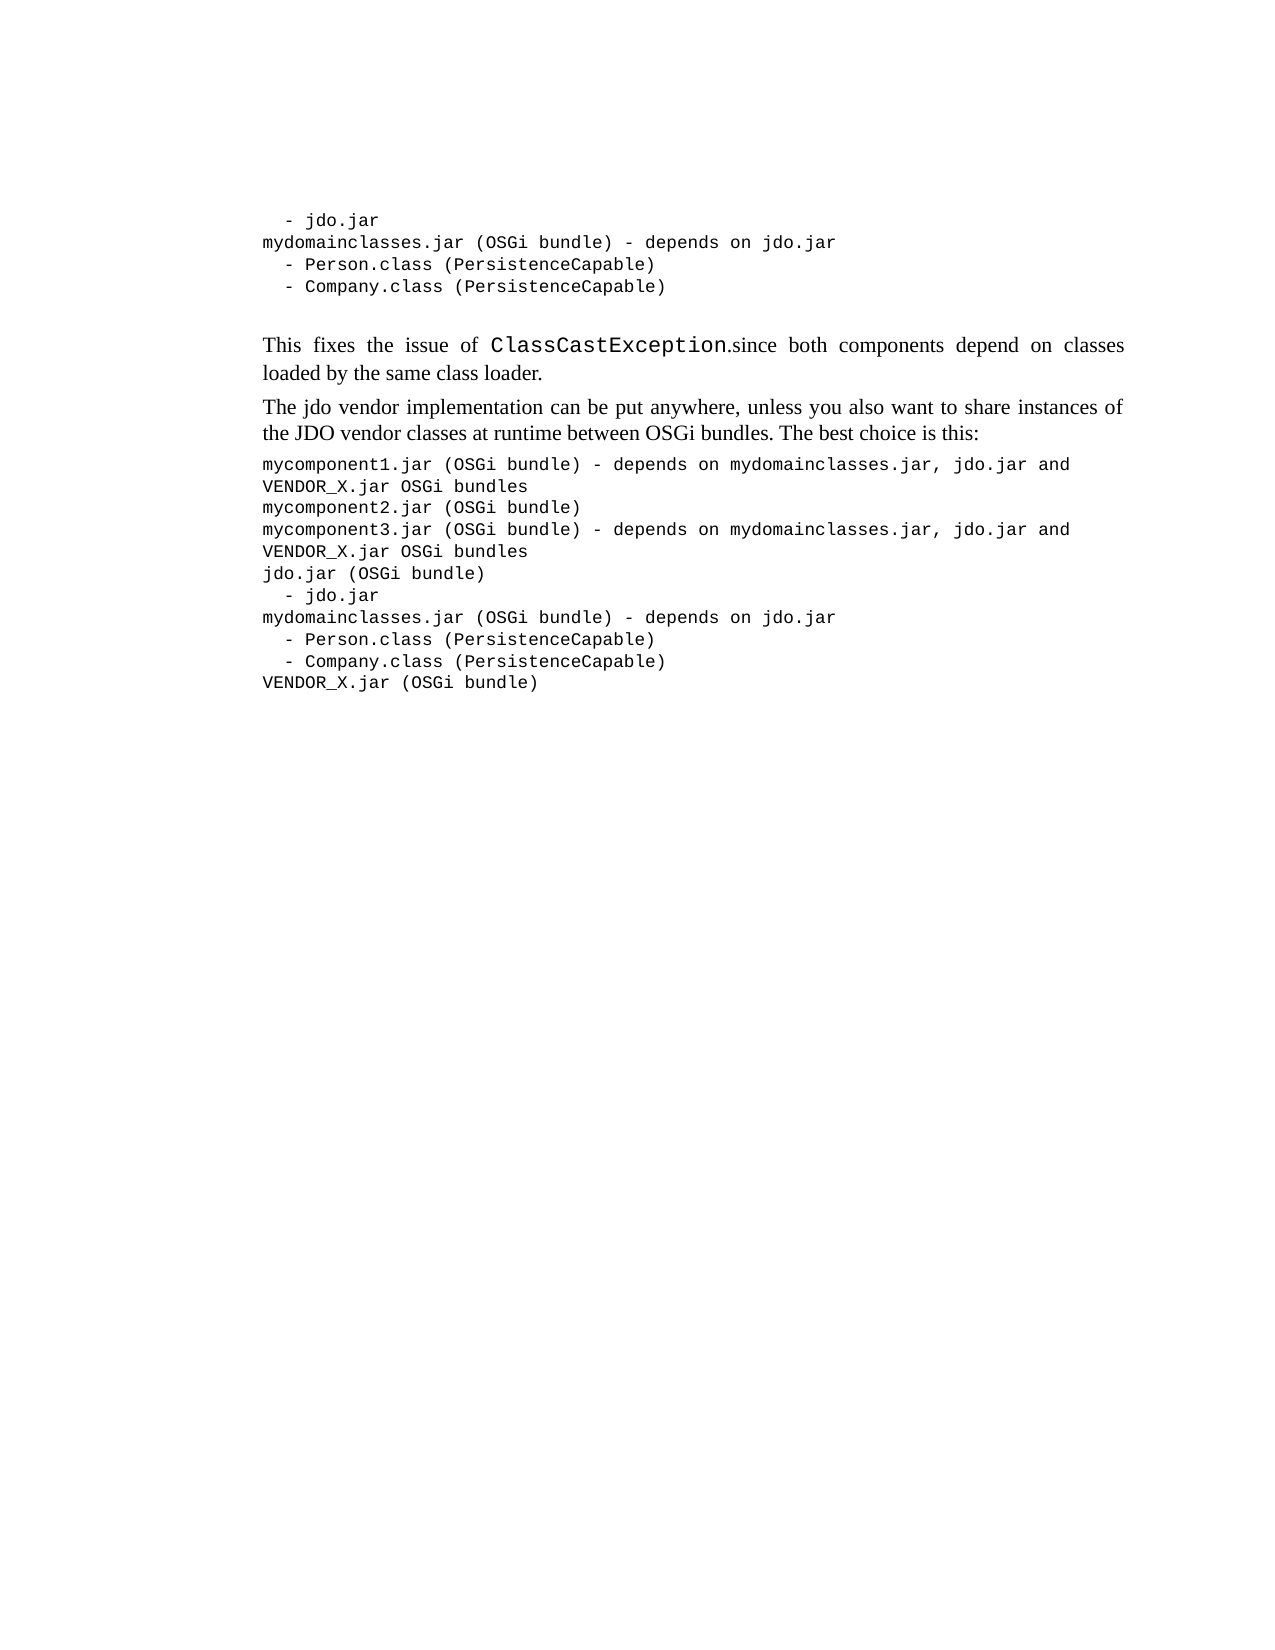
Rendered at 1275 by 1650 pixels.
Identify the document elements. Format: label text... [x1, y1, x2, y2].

text VENDOR_X.jar OSGi bundles [262, 476, 1125, 497]
text mycomponent2.jar (OSGi bundle) [262, 497, 1125, 519]
text - Person.class (PersistenceCapable) [262, 629, 1125, 651]
text VENDOR_X.jar (OSGi bundle) [262, 672, 1125, 694]
text - Company.class (PersistenceCapable) [262, 276, 1125, 297]
text - Company.class (PersistenceCapable) [262, 651, 1125, 672]
text mycomponent1.jar (OSGi bundle) - depends on mydomainclasses.jar, jdo.jar and [262, 454, 1125, 476]
text mycomponent3.jar (OSGi bundle) - depends on mydomainclasses.jar, jdo.jar and [262, 519, 1125, 541]
text VENDOR_X.jar OSGi bundles [262, 541, 1125, 563]
text - jdo.jar [262, 210, 1125, 232]
text jdo.jar (OSGi bundle) [262, 563, 1125, 585]
text - Person.class (PersistenceCapable) [262, 254, 1125, 276]
text The jdo vendor implementation can be put anywhere, unless you also want to share instances of the JDO vendor classes at runtime between OSGi bundles. The best choice is this: [262, 393, 1125, 445]
text - jdo.jar [262, 585, 1125, 607]
text mydomainclasses.jar (OSGi bundle) - depends on jdo.jar [262, 232, 1125, 254]
text mydomainclasses.jar (OSGi bundle) - depends on jdo.jar [262, 607, 1125, 629]
text This fixes the issue of ClassCastException.since both components depend on classes loaded by the same class loader. [262, 332, 1125, 385]
